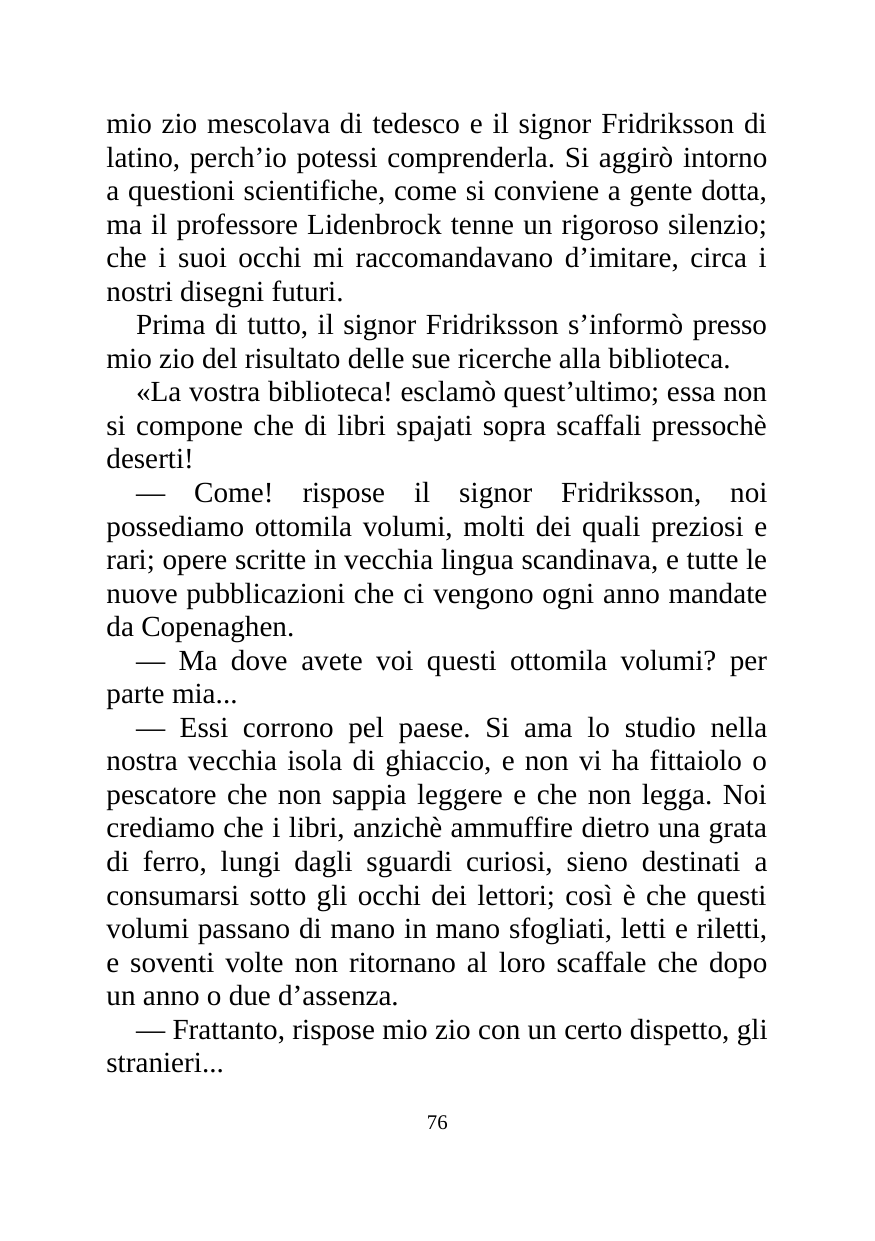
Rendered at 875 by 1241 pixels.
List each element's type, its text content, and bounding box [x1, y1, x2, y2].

text mio zio mescolava di tedesco e il signor Fridriksson di latino, perch’io potessi comprenderla. Si aggirò intorno a questioni scientifiche, come si conviene a gente dotta, ma il professore Lidenbrock tenne un rigoroso silenzio; che i suoi occhi mi raccomandavano d’imitare, circa i nostri disegni futuri. [106, 106, 768, 307]
text — Frattanto, rispose mio zio con un certo dispetto, gli stranieri... [106, 1012, 768, 1079]
text Prima di tutto, il signor Fridriksson s’informò presso mio zio del risultato delle sue ricerche alla biblioteca. [106, 307, 768, 374]
text — Essi corrono pel paese. Si ama lo studio nella nostra vecchia isola di ghiaccio, e non vi ha fittaiolo o pescatore che non sappia leggere e che non legga. Noi crediamo che i libri, anzichè ammuffire dietro una grata di ferro, lungi dagli sguardi curiosi, sieno destinati a consumarsi sotto gli occhi dei lettori; così è che questi volumi passano di mano in mano sfogliati, letti e riletti, e soventi volte non ritornano al loro scaffale che dopo un anno o due d’assenza. [106, 710, 768, 1012]
text — Come! rispose il signor Fridriksson, noi possediamo ottomila volumi, molti dei quali preziosi e rari; opere scritte in vecchia lingua scandinava, e tutte le nuove pubblicazioni che ci vengono ogni anno mandate da Copenaghen. [106, 475, 768, 643]
text — Ma dove avete voi questi ottomila volumi? per parte mia... [106, 643, 768, 710]
text «La vostra biblioteca! esclamò quest’ultimo; essa non si compone che di libri spajati sopra scaffali pressochè deserti! [106, 374, 768, 475]
